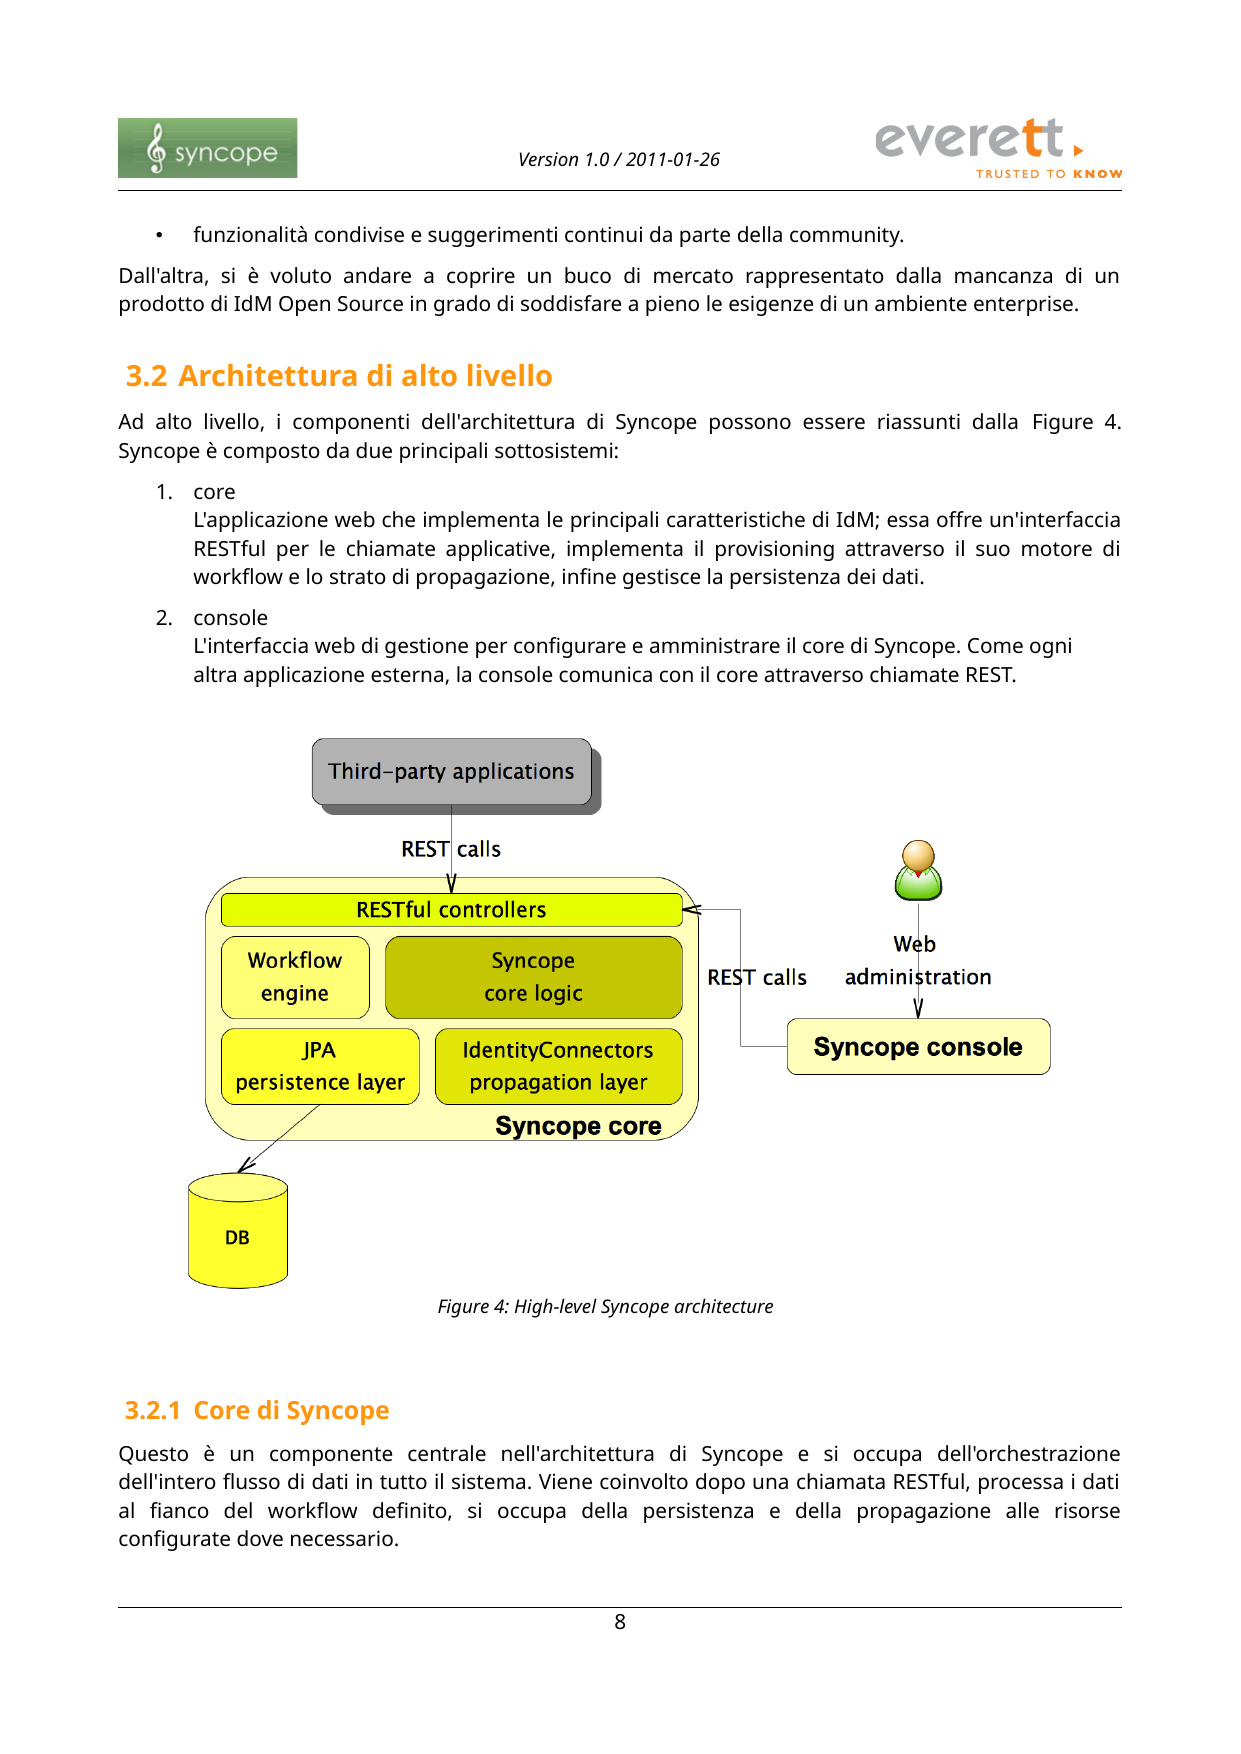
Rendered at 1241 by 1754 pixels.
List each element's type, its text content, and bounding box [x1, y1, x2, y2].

list console L'interfaccia web di gestione per configurare e amministrare il core di Syncope. Come ogni altra applicazione esterna, la console comunica con il core attraverso chiamate REST. [156, 603, 1122, 688]
text Figure 4: High-level Syncope architecture [171, 1293, 1041, 1318]
list core L'applicazione web che implementa le principali caratteristiche di IdM; essa offre un'interfaccia RESTful per le chiamate applicative, implementa il provisioning attraverso il suo motore di workflow e lo strato di propagazione, infine gestisce la persistenza dei dati. [156, 477, 1122, 591]
picture [183, 733, 1054, 1293]
text Dall'altra, si è voluto andare a coprire un buco di mercato rappresentato dalla mancanza di un prodotto di IdM Open Source in grado di soddisfare a pieno le esigenze di un ambiente enterprise. [118, 261, 1122, 318]
list funzionalità condivise e suggerimenti continui da parte della community. [156, 220, 1122, 248]
picture [118, 118, 298, 178]
subtitle Architettura di alto livello [118, 355, 1122, 395]
text Ad alto livello, i componenti dell'architettura di Syncope possono essere riassunti dalla Figure 4. Syncope è composto da due principali sottosistemi: [118, 407, 1122, 464]
text Questo è un componente centrale nell'architettura di Syncope e si occupa dell'orchestrazione dell'intero flusso di dati in tutto il sistema. Viene coinvolto dopo una chiamata RESTful, processa i dati al fianco del workflow definito, si occupa della persistenza e della propagazione alle risorse configurate dove necessario. [118, 1439, 1122, 1553]
subtitle Core di Syncope [118, 1392, 1122, 1427]
picture [875, 118, 1123, 178]
